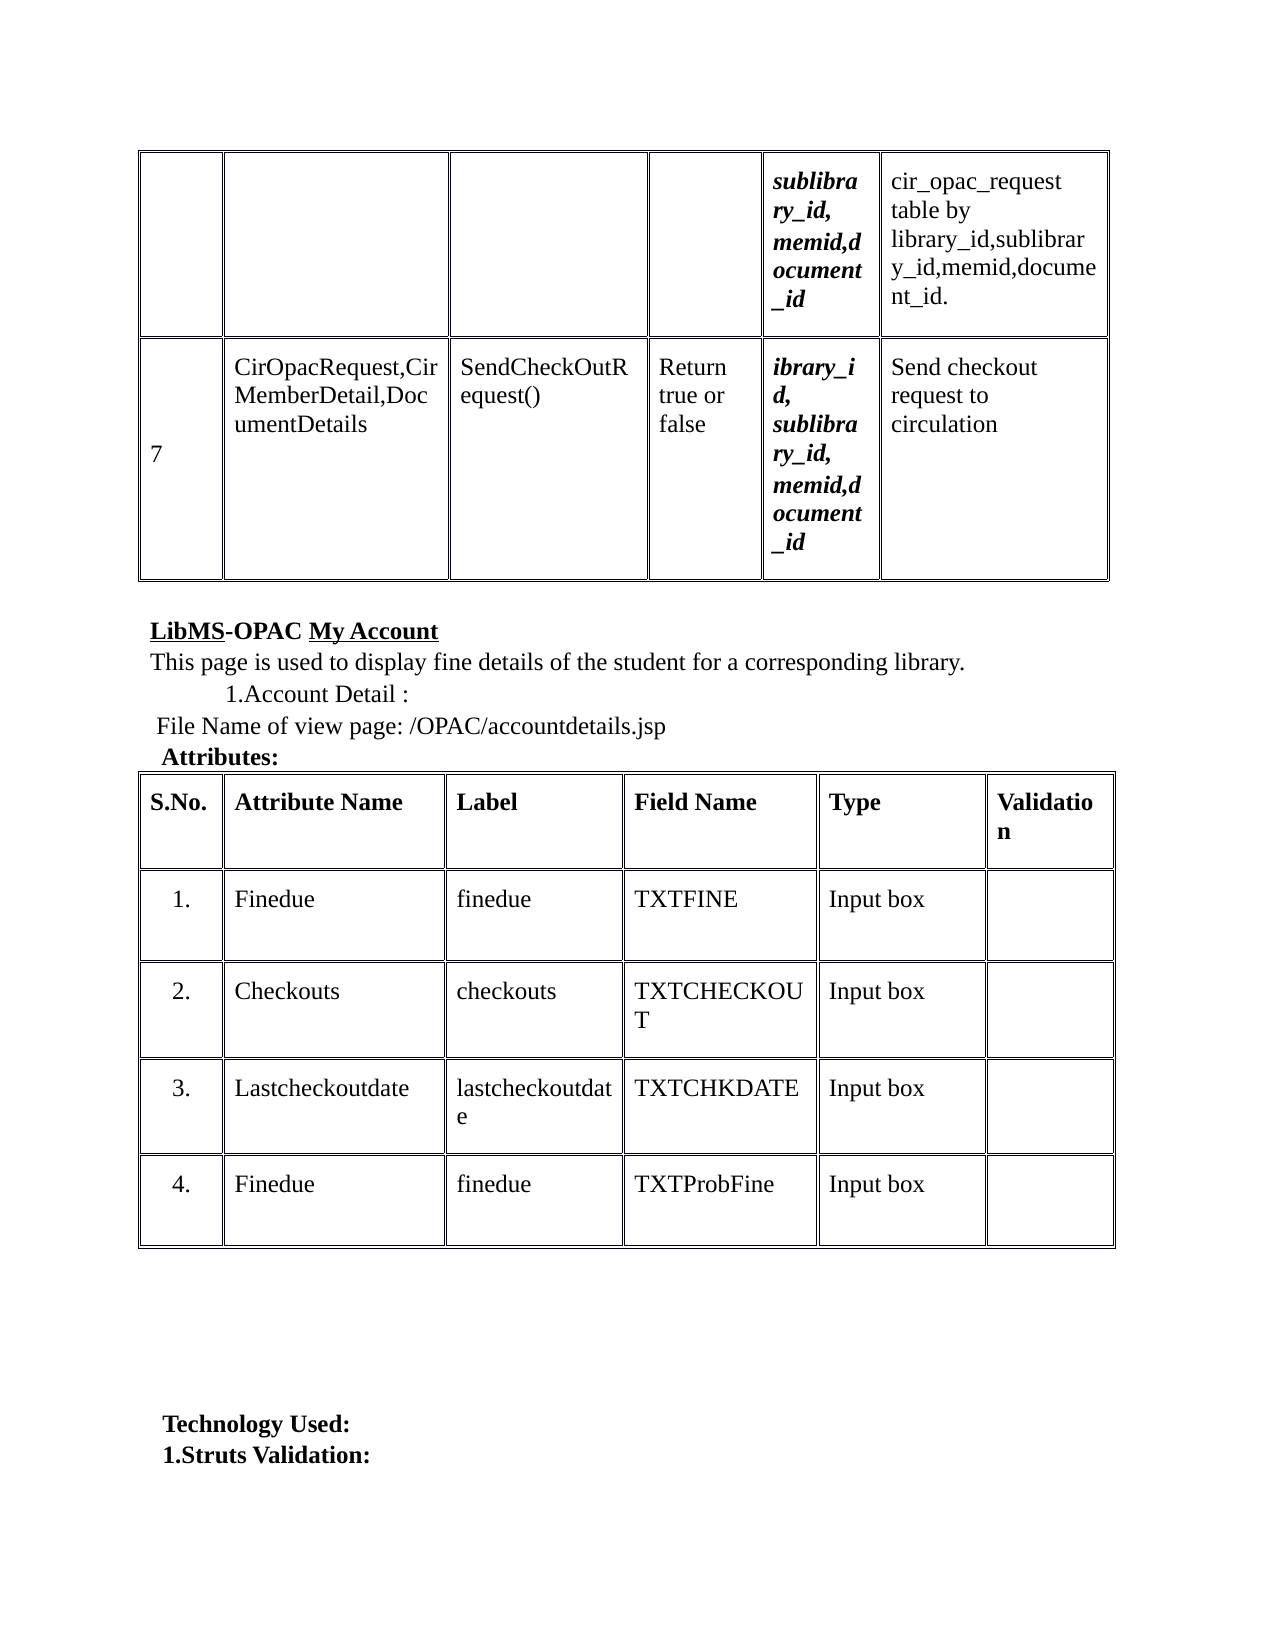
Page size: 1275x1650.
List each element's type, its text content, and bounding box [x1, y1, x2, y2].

text LibMS-OPAC My Account [150, 616, 1125, 644]
table_cell Checkouts [225, 963, 444, 1057]
table_cell Input box [820, 1156, 985, 1245]
table_header S.No. [141, 775, 222, 868]
table_header Label [447, 775, 622, 868]
table_cell TXTCHECKOUT [625, 963, 816, 1057]
table_cell [988, 963, 1113, 1057]
table_cell [451, 153, 647, 336]
table_cell [988, 1156, 1113, 1245]
table_cell ibrary_id, sublibrary_id, memid,document_id [764, 339, 879, 579]
table_cell [988, 871, 1113, 960]
table_cell TXTFINE [625, 871, 816, 960]
text File Name of view page: /OPAC/accountdetails.jsp [150, 711, 1125, 739]
table_cell Send checkout request to circulation [882, 339, 1107, 579]
table_cell finedue [447, 871, 622, 960]
table_header Field Name [625, 775, 816, 868]
table_cell SendCheckOutRequest() [451, 339, 647, 579]
table_header Validation [988, 775, 1113, 868]
table_cell Return true or false [650, 339, 761, 579]
table_cell TXTCHKDATE [625, 1060, 816, 1153]
table_cell Finedue [225, 871, 444, 960]
table_cell 7 [141, 339, 222, 579]
table_cell [141, 153, 222, 336]
text This page is used to display fine details of the student for a corresponding library. [150, 647, 1125, 676]
text 1.Struts Validation: [150, 1441, 1125, 1469]
table_cell Input box [820, 1060, 985, 1153]
text 1.Account Detail : [225, 679, 1125, 708]
table_cell [650, 153, 761, 336]
table_header Attribute Name [225, 775, 444, 868]
table_cell checkouts [447, 963, 622, 1057]
table_cell sublibrary_id, memid,document_id [764, 153, 879, 336]
text Attributes: [150, 742, 1125, 771]
table_cell 2. [141, 963, 222, 1057]
table_cell 4. [141, 1156, 222, 1245]
table_cell [225, 153, 448, 336]
table_cell 1. [141, 871, 222, 960]
table_cell TXTProbFine [625, 1156, 816, 1245]
table_cell lastcheckoutdate [447, 1060, 622, 1153]
table_cell Lastcheckoutdate [225, 1060, 444, 1153]
table_cell Input box [820, 963, 985, 1057]
table_cell CirOpacRequest,CirMemberDetail,DocumentDetails [225, 339, 448, 579]
table_cell 3. [141, 1060, 222, 1153]
table_cell Input box [820, 871, 985, 960]
table_cell cir_opac_request table by library_id,sublibrary_id,memid,document_id. [882, 153, 1107, 336]
table_cell [988, 1060, 1113, 1153]
text Technology Used: [150, 1409, 1125, 1438]
table_cell finedue [447, 1156, 622, 1245]
table_header Type [820, 775, 985, 868]
table_cell Finedue [225, 1156, 444, 1245]
